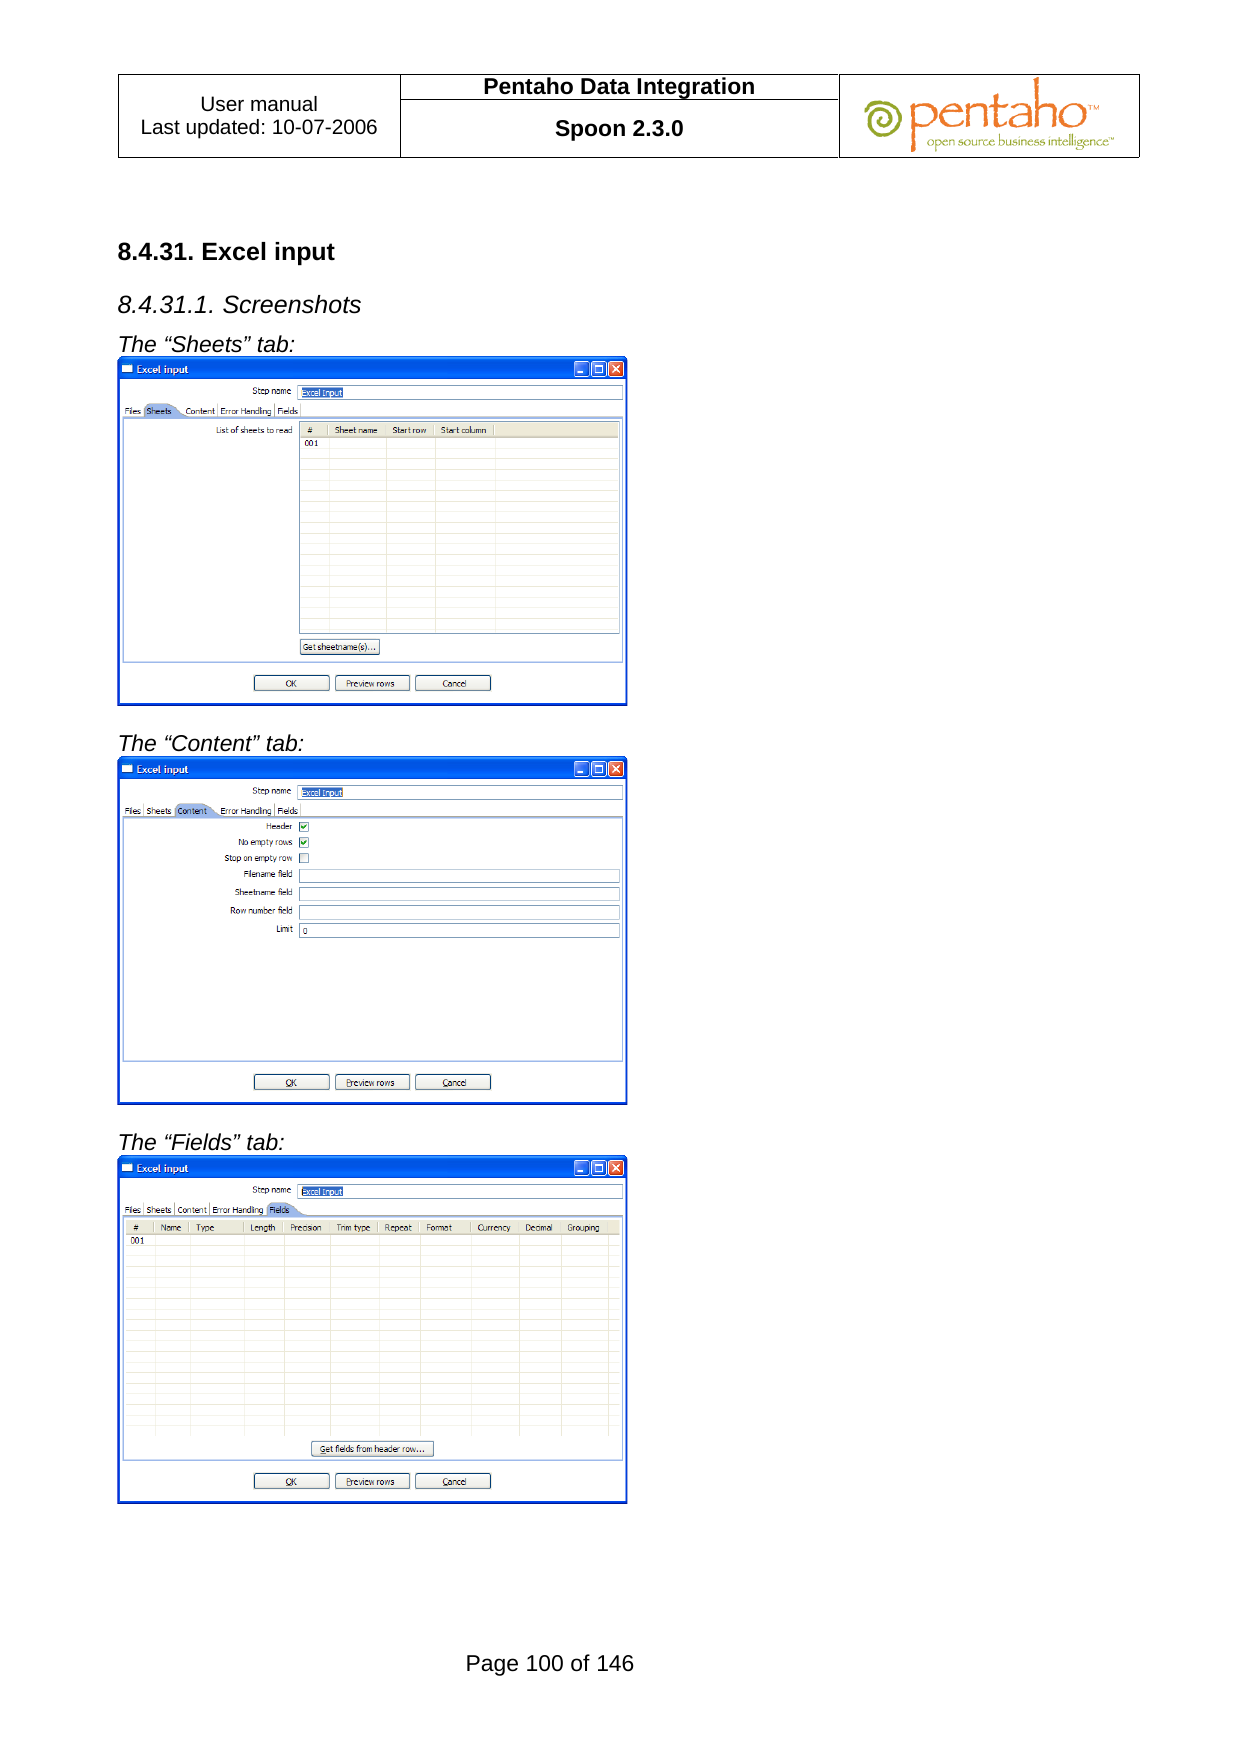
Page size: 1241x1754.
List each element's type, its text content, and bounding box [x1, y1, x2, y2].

picture [117, 756, 628, 1105]
subtitle Screenshots [117, 291, 1137, 319]
text The “Sheets” tab: [117, 331, 1137, 357]
subtitle Excel input [117, 238, 1137, 266]
text The “Fields” tab: [117, 1130, 1137, 1156]
picture [117, 1155, 628, 1504]
picture [117, 356, 628, 706]
text The “Content” tab: [117, 731, 1137, 756]
